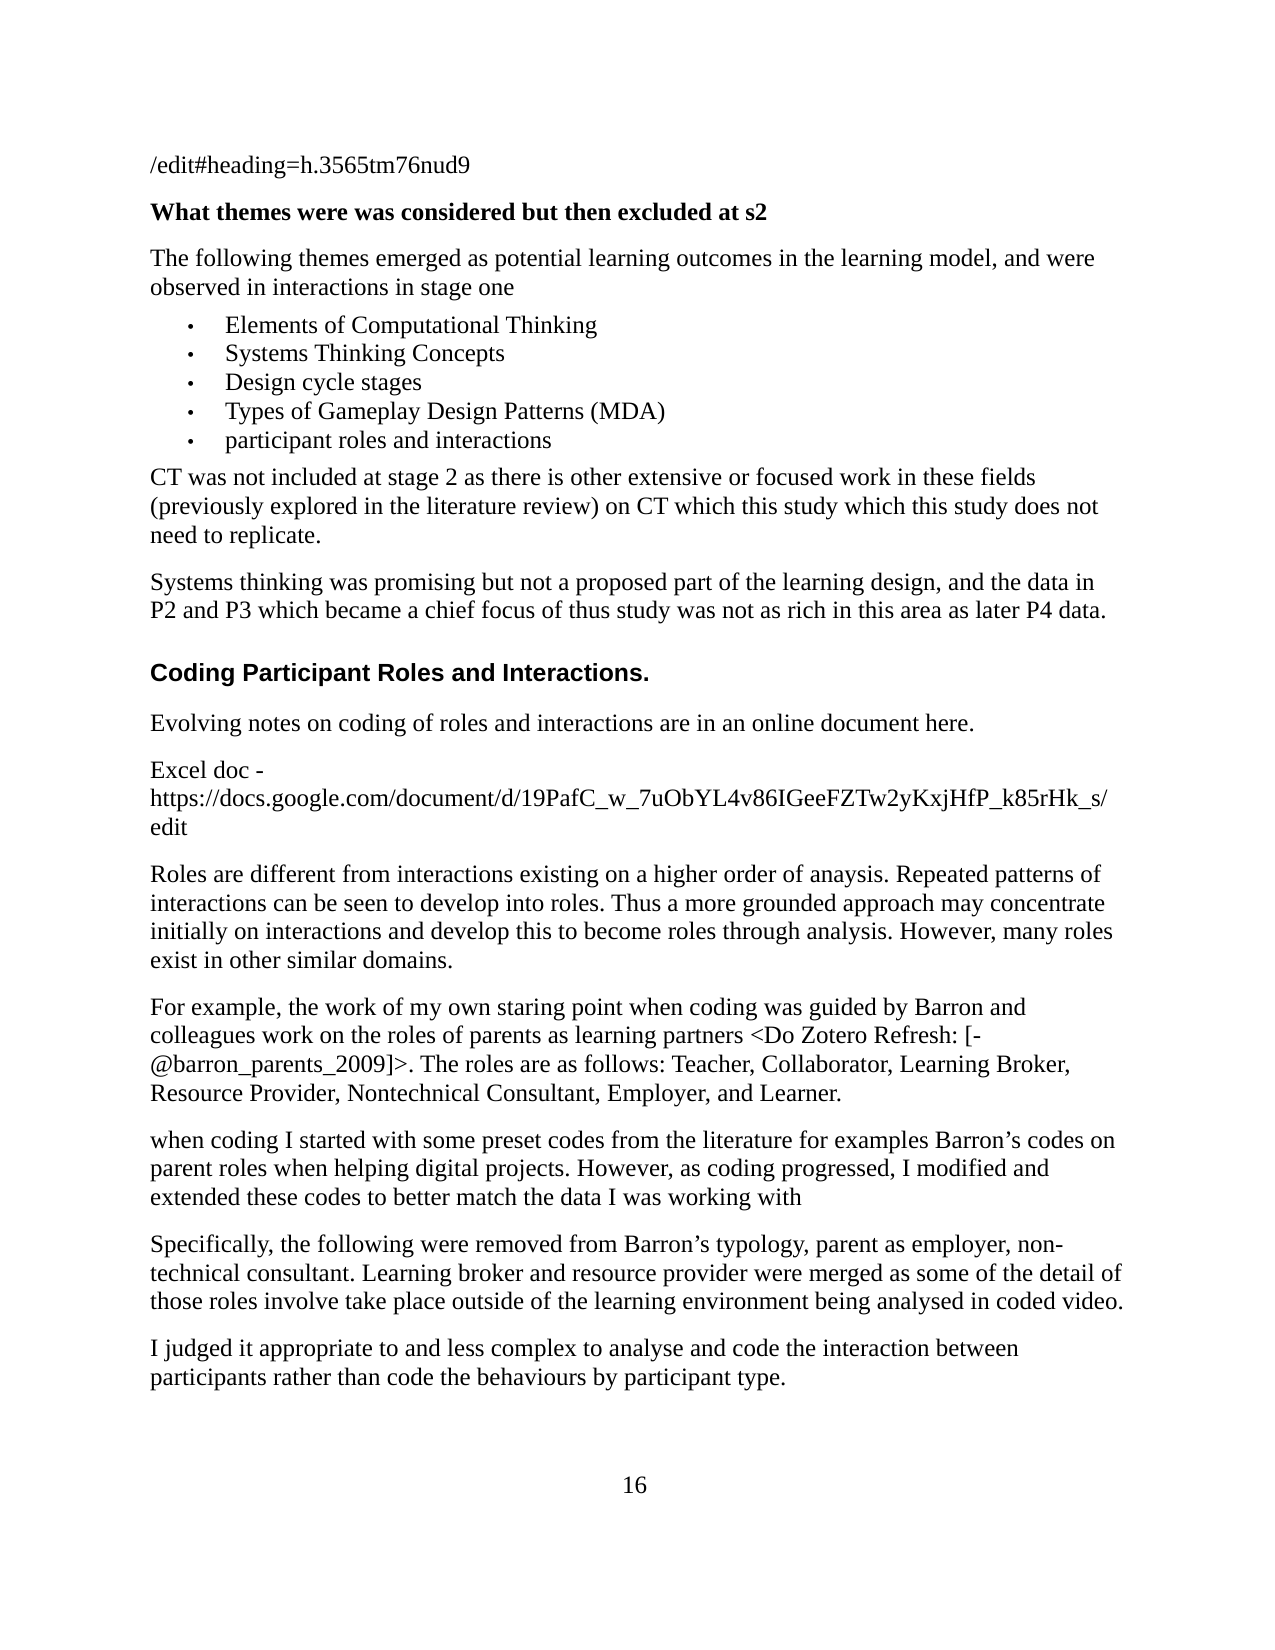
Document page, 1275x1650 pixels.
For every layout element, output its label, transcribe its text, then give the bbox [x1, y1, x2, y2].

subtitle Coding Participant Roles and Interactions. [150, 658, 1125, 687]
list participant roles and interactions [187, 425, 1125, 453]
text Excel doc - https://docs.google.com/document/d/19PafC_w_7uObYL4v86IGeeFZTw2yKxjHfP_k85rHk_s/edit [150, 755, 1125, 841]
text What themes were was considered but then excluded at s2 [150, 197, 1125, 225]
list Systems Thinking Concepts [187, 338, 1125, 367]
text /edit#heading=h.3565tm76nud9 [150, 150, 1125, 179]
text Evolving notes on coding of roles and interactions are in an online document here. [150, 708, 1125, 737]
text Specifically, the following were removed from Barron’s typology, parent as employer, non-technical consultant. Learning broker and resource provider were merged as some of the detail of those roles involve take place outside of the learning environment being analysed in coded video. [150, 1229, 1125, 1315]
list Elements of Computational Thinking [187, 310, 1125, 338]
text when coding I started with some preset codes from the literature for examples Barron’s codes on parent roles when helping digital projects. However, as coding progressed, I modified and extended these codes to better match the data I was working with [150, 1125, 1125, 1211]
text For example, the work of my own staring point when coding was guided by Barron and colleagues work on the roles of parents as learning partners <Do Zotero Refresh: [-@barron_parents_2009]>. The roles are as follows: Teacher, Collaborator, Learning Broker, Resource Provider, Nontechnical Consultant, Employer, and Learner. [150, 992, 1125, 1107]
text I judged it appropriate to and less complex to analyse and code the interaction between participants rather than code the behaviours by participant type. [150, 1333, 1125, 1391]
list Types of Gameplay Design Patterns (MDA) [187, 396, 1125, 425]
list Design cycle stages [187, 367, 1125, 396]
text CT was not included at stage 2 as there is other extensive or focused work in these fields (previously explored in the literature review) on CT which this study which this study does not need to replicate. [150, 462, 1125, 549]
text Roles are different from interactions existing on a higher order of anaysis. Repeated patterns of interactions can be seen to develop into roles. Thus a more grounded approach may concentrate initially on interactions and develop this to become roles through analysis. However, many roles exist in other similar domains. [150, 859, 1125, 974]
text Systems thinking was promising but not a proposed part of the learning design, and the data in P2 and P3 which became a chief focus of thus study was not as rich in this area as later P4 data. [150, 567, 1125, 624]
text The following themes emerged as potential learning outcomes in the learning model, and were observed in interactions in stage one [150, 243, 1125, 301]
